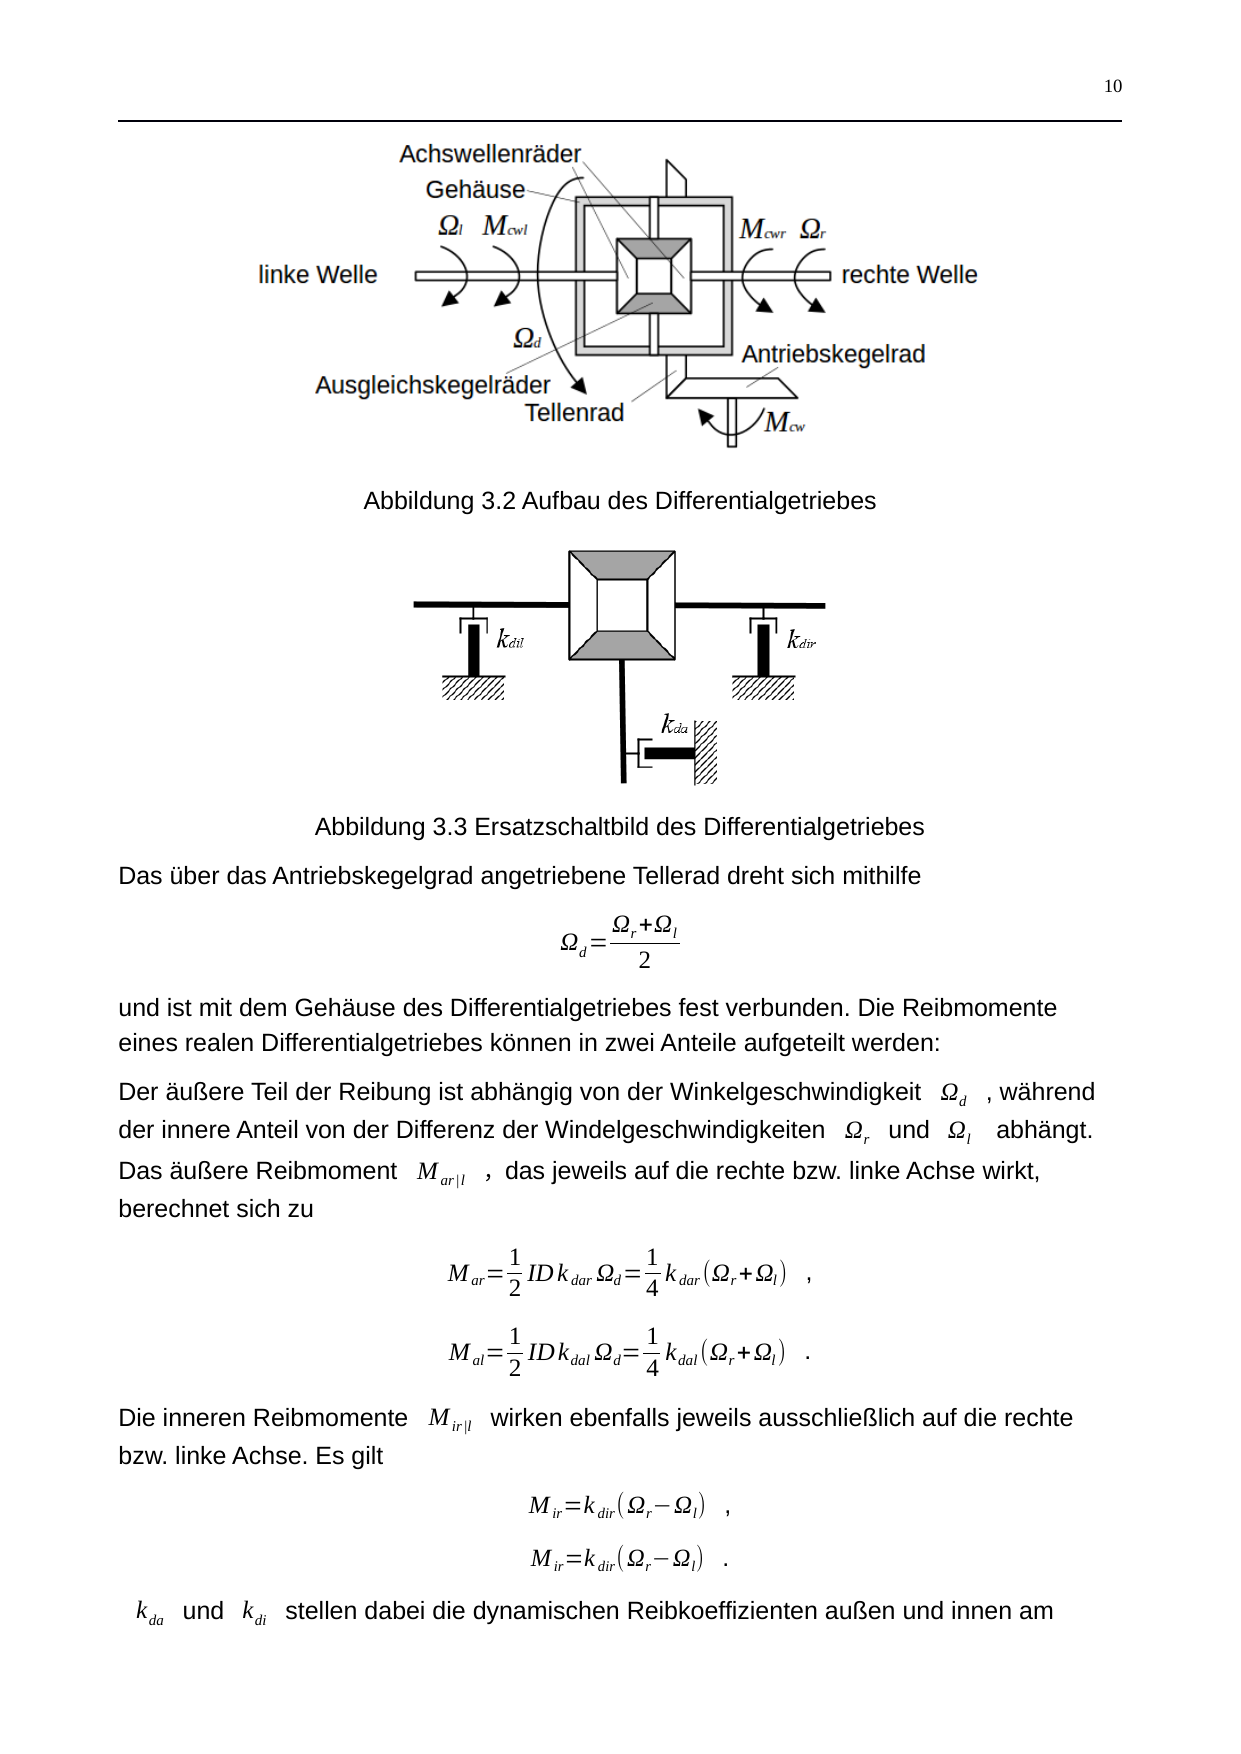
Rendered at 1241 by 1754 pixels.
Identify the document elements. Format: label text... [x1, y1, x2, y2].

text Abbildung 3.2 Aufbau des Differentialgetriebes [118, 486, 1122, 515]
text , [118, 1243, 1122, 1303]
text Das über das Antriebskegelgrad angetriebene Tellerad dreht sich mithilfe [118, 861, 1122, 890]
text undstellen dabei die dynamischen Reibkoeffizienten außen und innen am [118, 1596, 1122, 1628]
picture [238, 122, 1002, 466]
text . [118, 1543, 1122, 1575]
text Der äußere Teil der Reibung ist abhängig von der Winkelgeschwindigkeit, während der innere Anteil von der Differenz der Windelgeschwindigkeitenund abhängt. Das äußere Reibmoment，das jeweils auf die rechte bzw. linke Achse wirkt, berechnet sich zu [118, 1077, 1122, 1223]
text , [118, 1490, 1122, 1522]
text Die inneren Reibmomentewirken ebenfalls jeweils ausschließlich auf die rechte bzw. linke Achse. Es gilt [118, 1402, 1122, 1469]
text . [118, 1323, 1122, 1382]
picture [404, 535, 836, 792]
text und ist mit dem Gehäuse des Differentialgetriebes fest verbunden. Die Reibmomente eines realen Differentialgetriebes können in zwei Anteile aufgeteilt werden: [118, 993, 1122, 1057]
text Abbildung 3.3 Ersatzschaltbild des Differentialgetriebes [118, 812, 1122, 841]
